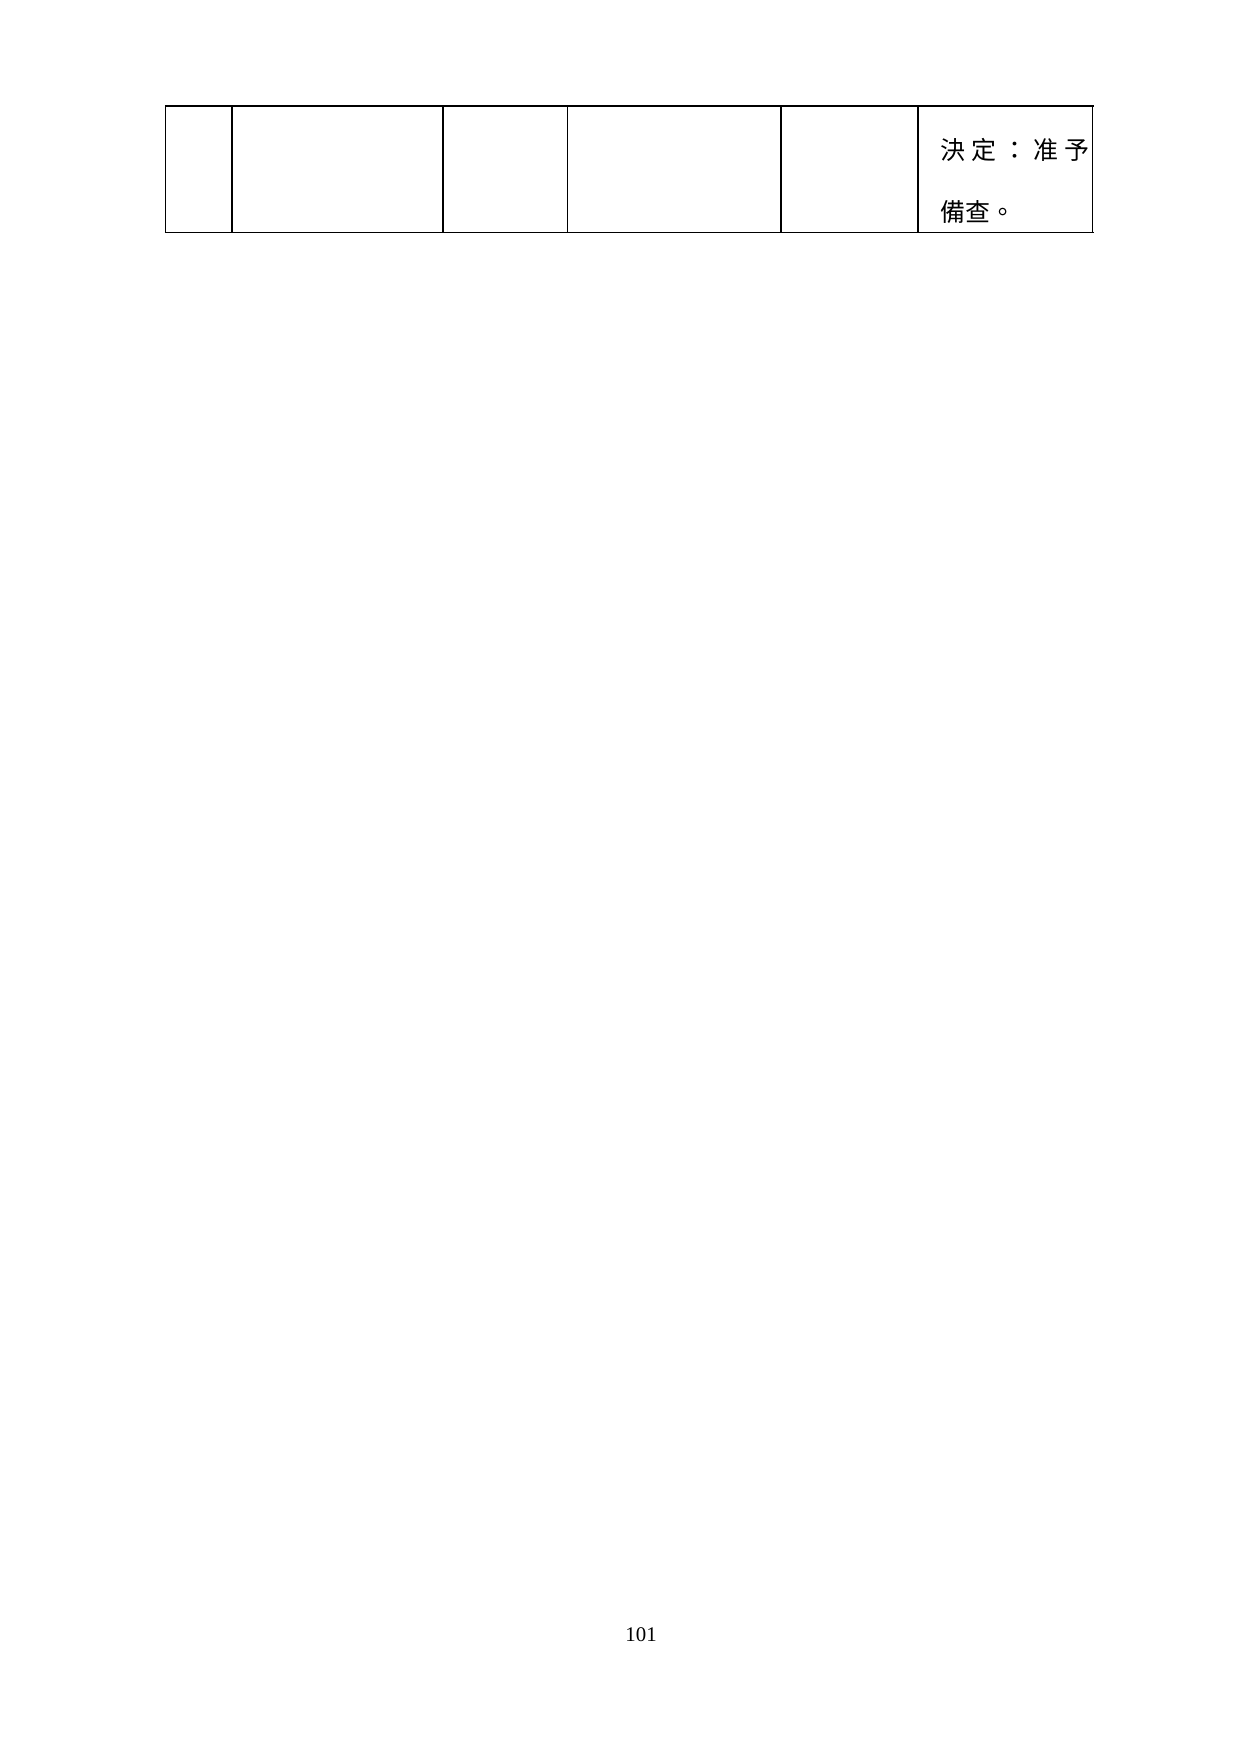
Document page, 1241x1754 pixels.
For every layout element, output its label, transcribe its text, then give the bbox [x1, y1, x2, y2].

table_cell [166, 107, 231, 232]
table_cell [568, 107, 780, 232]
table_cell [444, 107, 567, 232]
table_cell 決定：准予備查。 [919, 107, 1092, 232]
table_cell [233, 107, 442, 232]
table_cell [782, 107, 917, 232]
